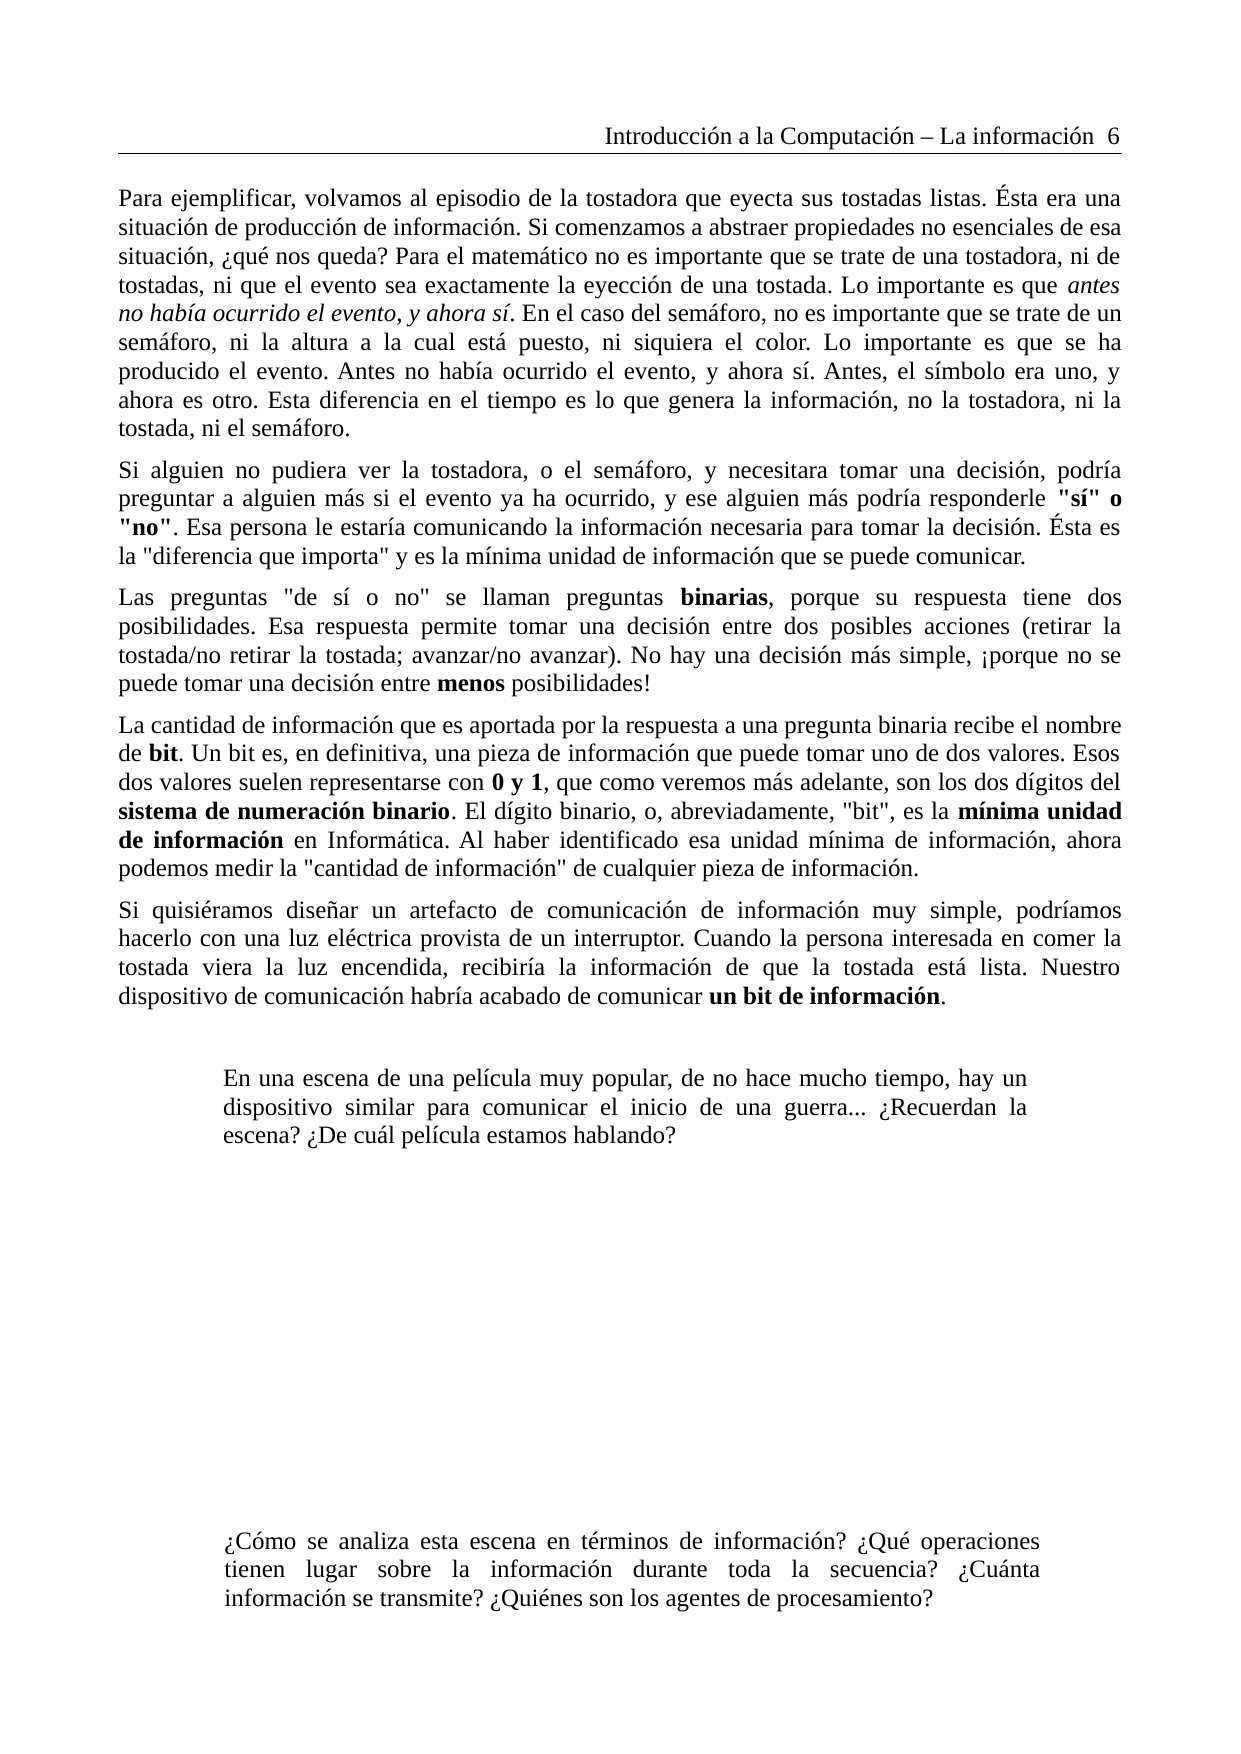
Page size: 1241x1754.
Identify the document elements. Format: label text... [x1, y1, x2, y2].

text Las preguntas "de sí o no" se llaman preguntas binarias, porque su respuesta tiene dos posibilidades. Esa respuesta permite tomar una decisión entre dos posibles acciones (retirar la tostada/no retirar la tostada; avanzar/no avanzar). No hay una decisión más simple, ¡porque no se puede tomar una decisión entre menos posibilidades! [118, 582, 1122, 697]
text Para ejemplificar, volvamos al episodio de la tostadora que eyecta sus tostadas listas. Ésta era una situación de producción de información. Si comenzamos a abstraer propiedades no esenciales de esa situación, ¿qué nos queda? Para el matemático no es importante que se trate de una tostadora, ni de tostadas, ni que el evento sea exactamente la eyección de una tostada. Lo importante es que antes no había ocurrido el evento, y ahora sí. En el caso del semáforo, no es importante que se trate de un semáforo, ni la altura a la cual está puesto, ni siquiera el color. Lo importante es que se ha producido el evento. Antes no había ocurrido el evento, y ahora sí. Antes, el símbolo era uno, y ahora es otro. Esta diferencia en el tiempo es lo que genera la información, no la tostadora, ni la tostada, ni el semáforo. [118, 183, 1122, 442]
text ¿Cómo se analiza esta escena en términos de información? ¿Qué operaciones tienen lugar sobre la información durante toda la secuencia? ¿Cuánta información se transmite? ¿Quiénes son los agentes de procesamiento? [224, 1526, 1041, 1612]
text La cantidad de información que es aportada por la respuesta a una pregunta binaria recibe el nombre de bit. Un bit es, en definitiva, una pieza de información que puede tomar uno de dos valores. Esos dos valores suelen representarse con 0 y 1, que como veremos más adelante, son los dos dígitos del sistema de numeración binario. El dígito binario, o, abreviadamente, "bit", es la mínima unidad de información en Informática. Al haber identificado esa unidad mínima de información, ahora podemos medir la "cantidad de información" de cualquier pieza de información. [118, 710, 1122, 882]
text Si quisiéramos diseñar un artefacto de comunicación de información muy simple, podríamos hacerlo con una luz eléctrica provista de un interruptor. Cuando la persona interesada en comer la tostada viera la luz encendida, recibiría la información de que la tostada está lista. Nuestro dispositivo de comunicación habría acabado de comunicar un bit de información. [118, 895, 1122, 1010]
text En una escena de una película muy popular, de no hace mucho tiempo, hay un dispositivo similar para comunicar el inicio de una guerra... ¿Recuerdan la escena? ¿De cuál película estamos hablando? [223, 1063, 1028, 1149]
text Si alguien no pudiera ver la tostadora, o el semáforo, y necesitara tomar una decisión, podría preguntar a alguien más si el evento ya ha ocurrido, y ese alguien más podría responderle "sí" o "no". Esa persona le estaría comunicando la información necesaria para tomar la decisión. Ésta es la "diferencia que importa" y es la mínima unidad de información que se puede comunicar. [118, 455, 1122, 570]
